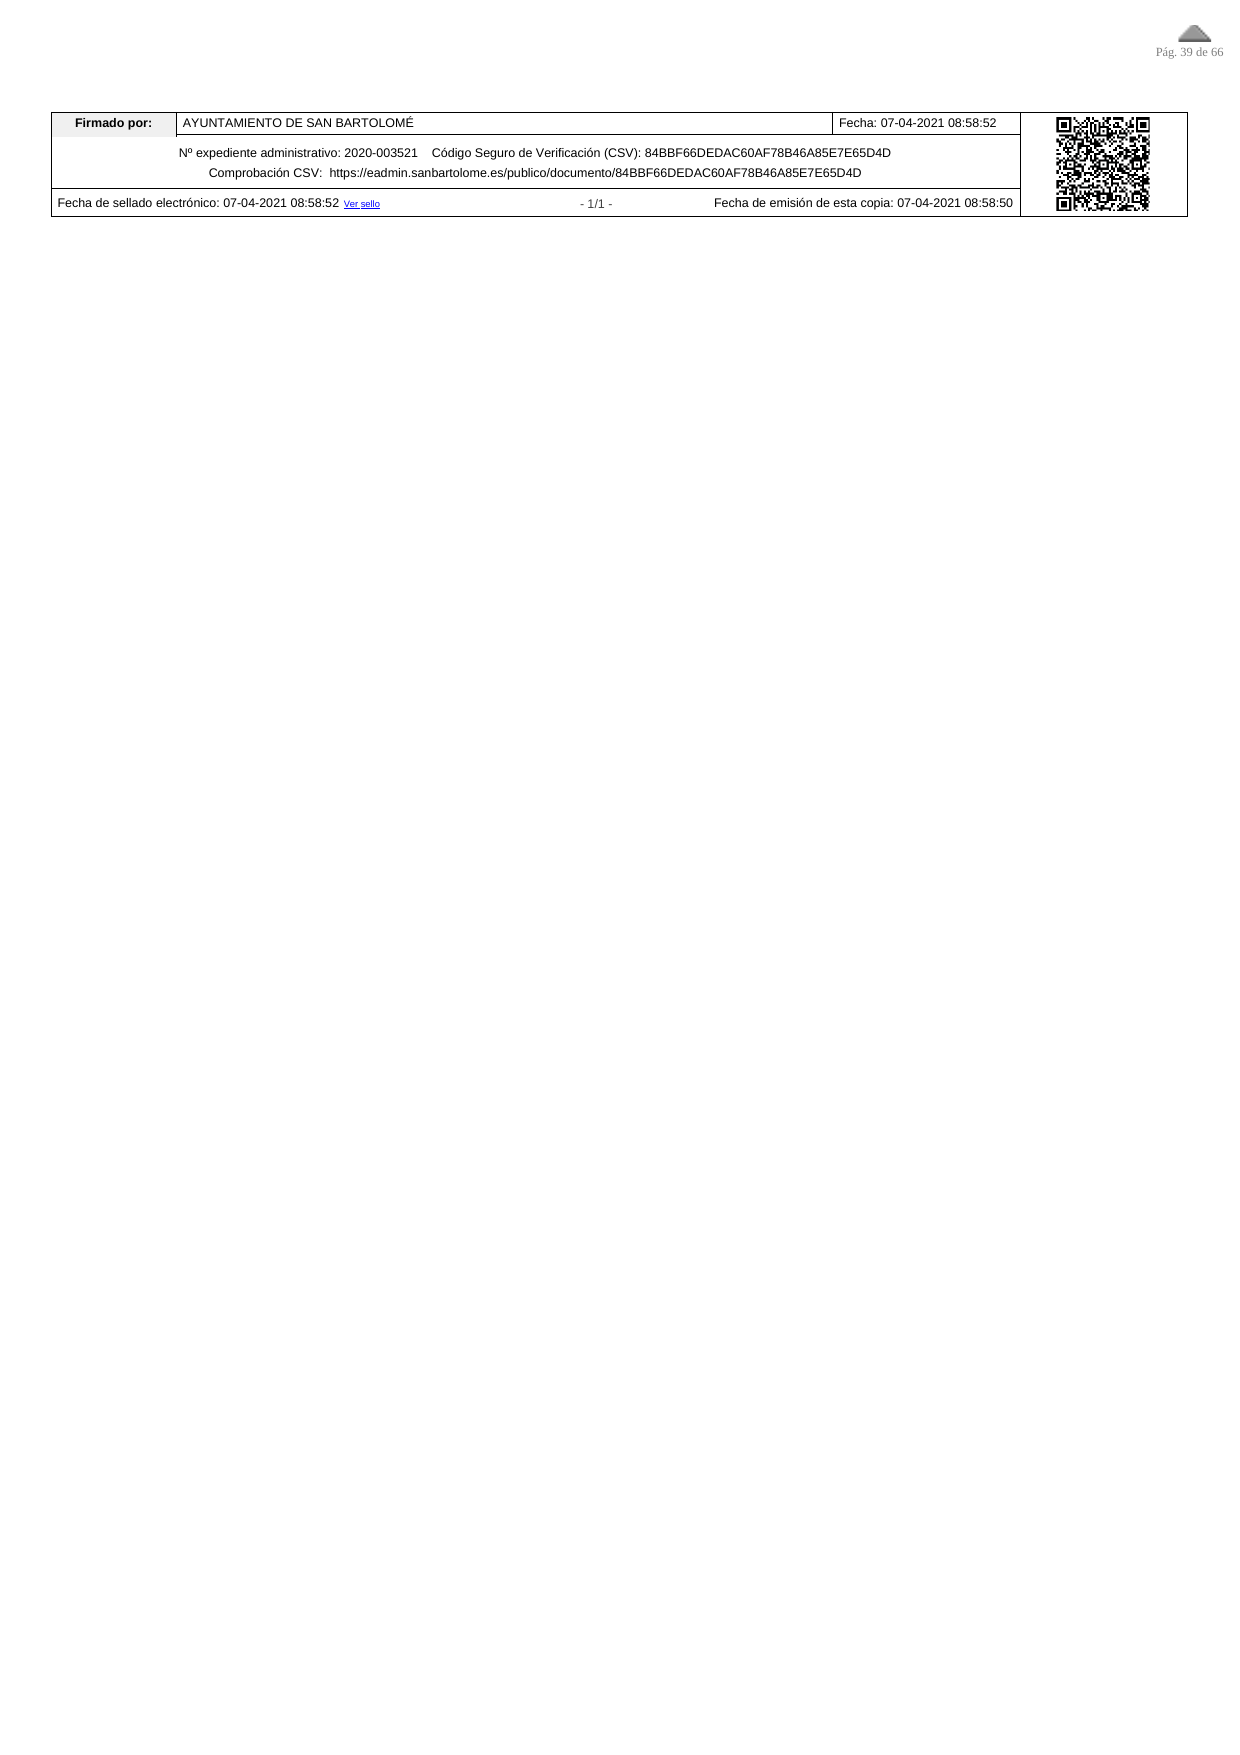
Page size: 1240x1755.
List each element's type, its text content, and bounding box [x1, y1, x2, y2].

table_header Firmado por: [52, 113, 176, 134]
table_header Fecha: 07-04-2021 08:58:52 [833, 113, 1020, 134]
table_cell Nº expediente administrativo: 2020-003521 Código Seguro de Verificación (CSV): 84BBF66DEDAC60AF78B46A85E7E65D4D Comprobación CSV: https://eadmin.sanbartolome.es/publico/documento/84BBF66DEDAC60AF78B46A85E7E65D4D [52, 135, 1020, 188]
table_cell Fecha de sellado electrónico: 07-04-2021 08:58:52 Ver sello - 1/1 - Fecha de emisión de esta copia: 07-04-2021 08:58:50 [52, 189, 1020, 216]
table_header AYUNTAMIENTO DE SAN BARTOLOMÉ [177, 113, 832, 134]
table_header [1021, 113, 1187, 216]
